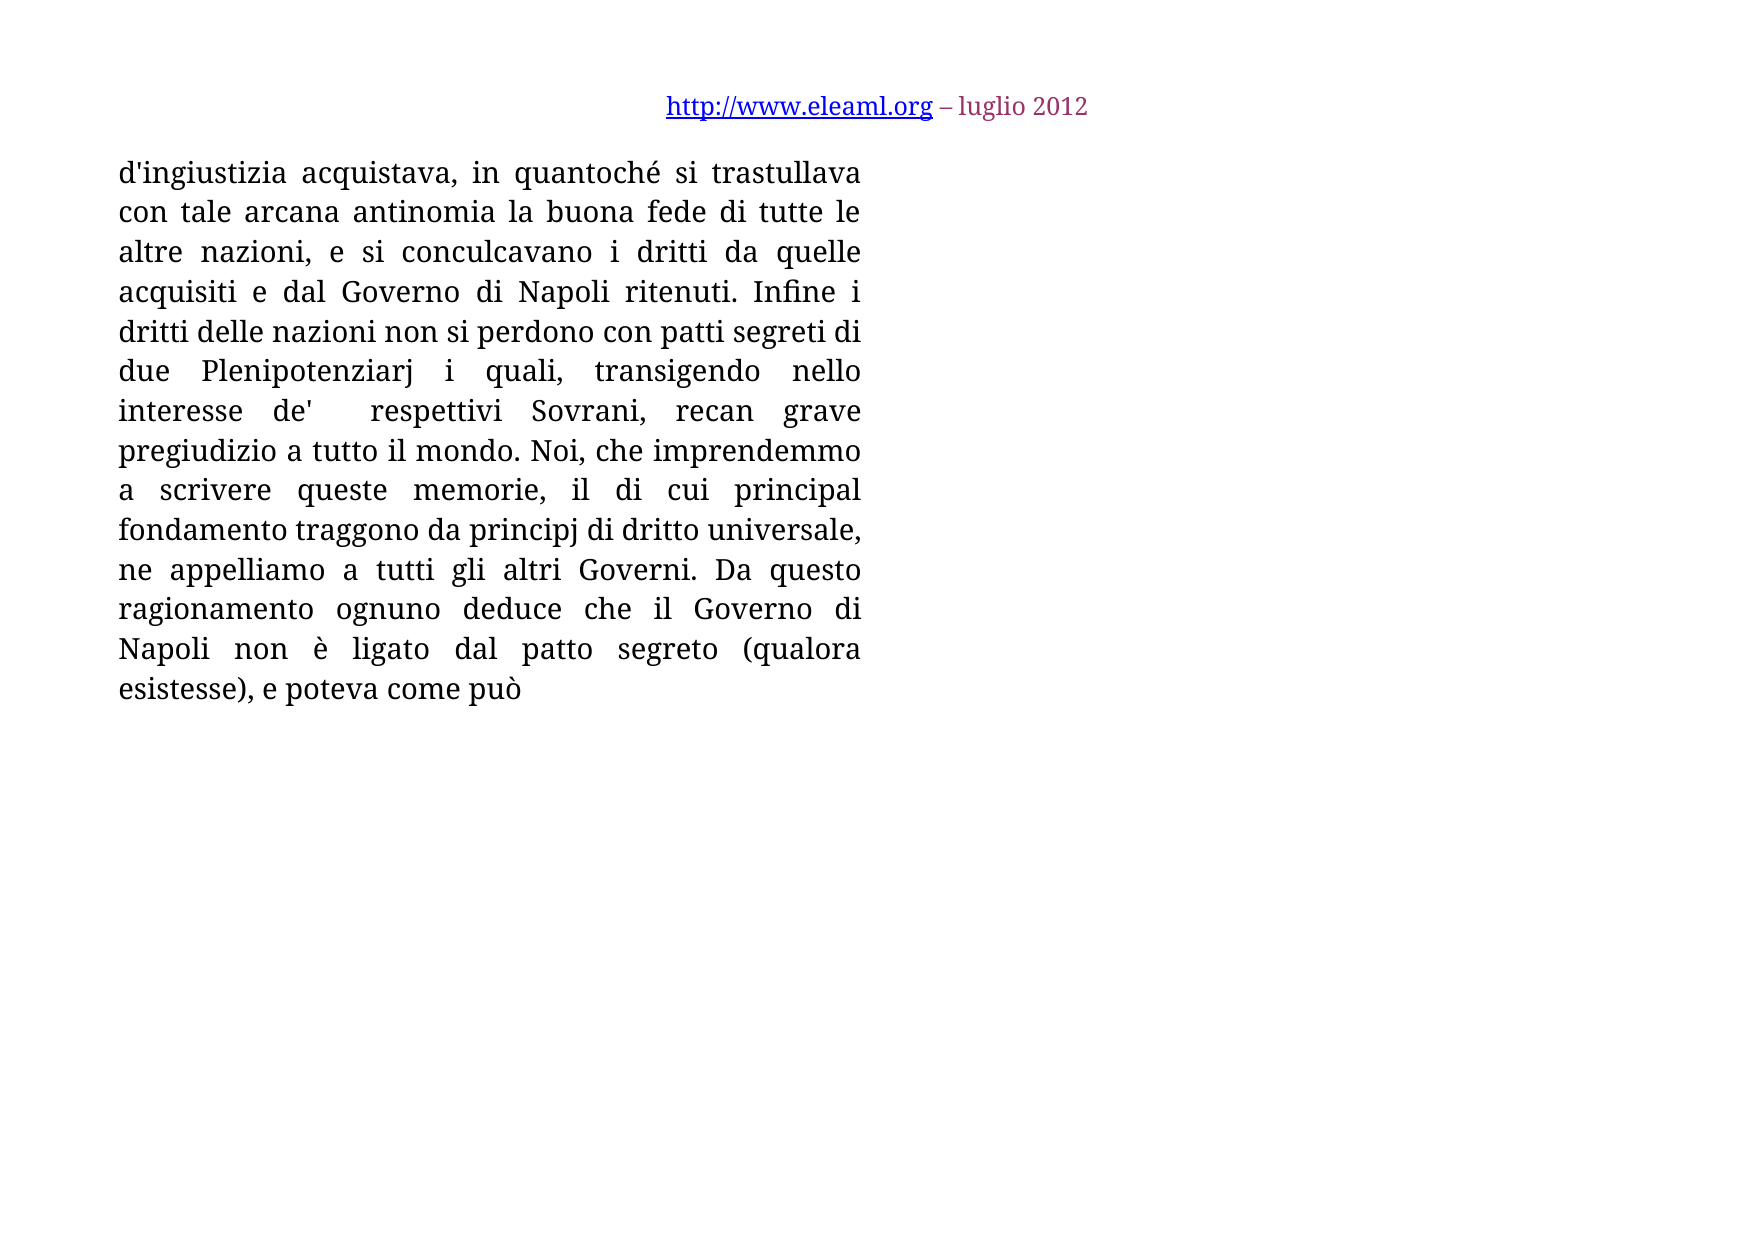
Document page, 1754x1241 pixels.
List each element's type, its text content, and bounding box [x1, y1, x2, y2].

text d'ingiustizia acquistava, in quantoché si trastullava con tale arcana antinomia la buona fede di tutte le altre nazioni, e si conculcavano i dritti da quelle acquisiti e dal Governo di Napoli ritenuti. Infine i dritti delle nazioni non si perdono con patti segreti di due Plenipotenziarj i quali, transigendo nello interesse de' respettivi Sovrani, recan grave pregiudizio a tutto il mondo. Noi, che imprendemmo a scrivere queste memorie, il di cui principal fondamento traggono da principj di dritto universale, ne appelliamo a tutti gli altri Governi. Da questo ragionamento ognuno deduce che il Governo di Napoli non è ligato dal patto segreto (qualora esistesse), e poteva come può [118, 152, 862, 708]
